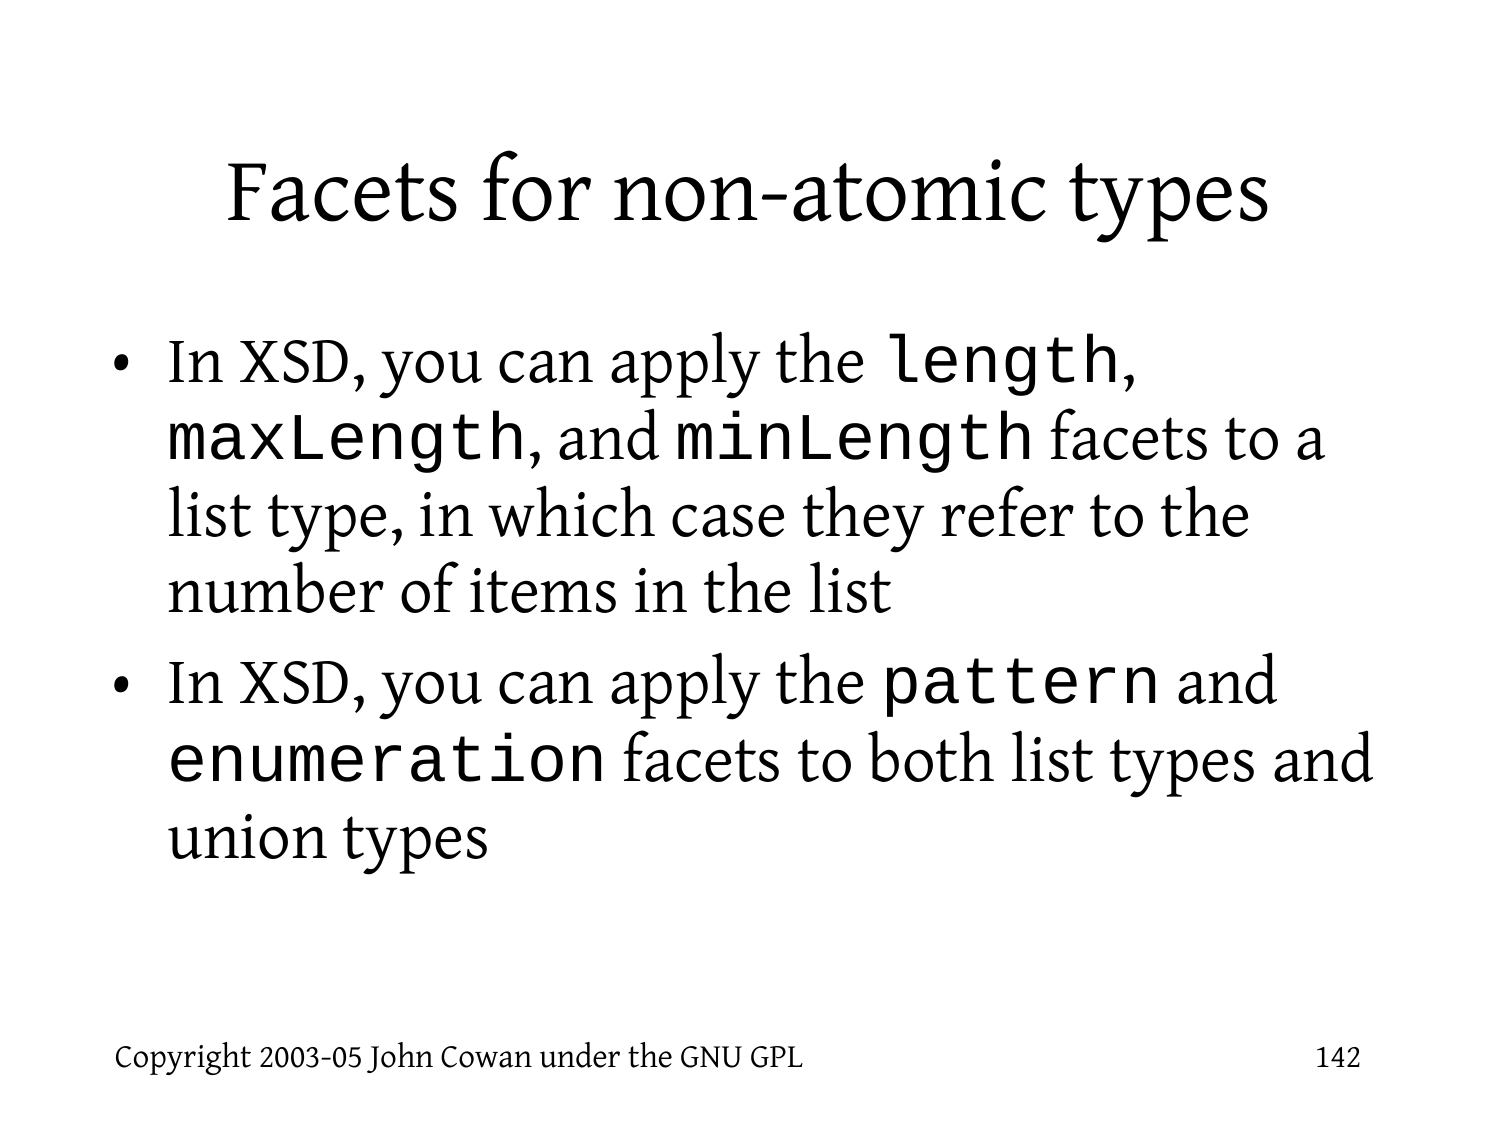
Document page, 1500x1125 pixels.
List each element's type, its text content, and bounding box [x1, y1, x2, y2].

list In XSD, you can apply the length, maxLength, and minLength facets to a list type, in which case they refer to the number of items in the list In XSD, you can apply the pattern and enumeration facets to both list types and union types [112, 324, 1387, 1000]
title Facets for non-atomic types [112, 62, 1387, 324]
